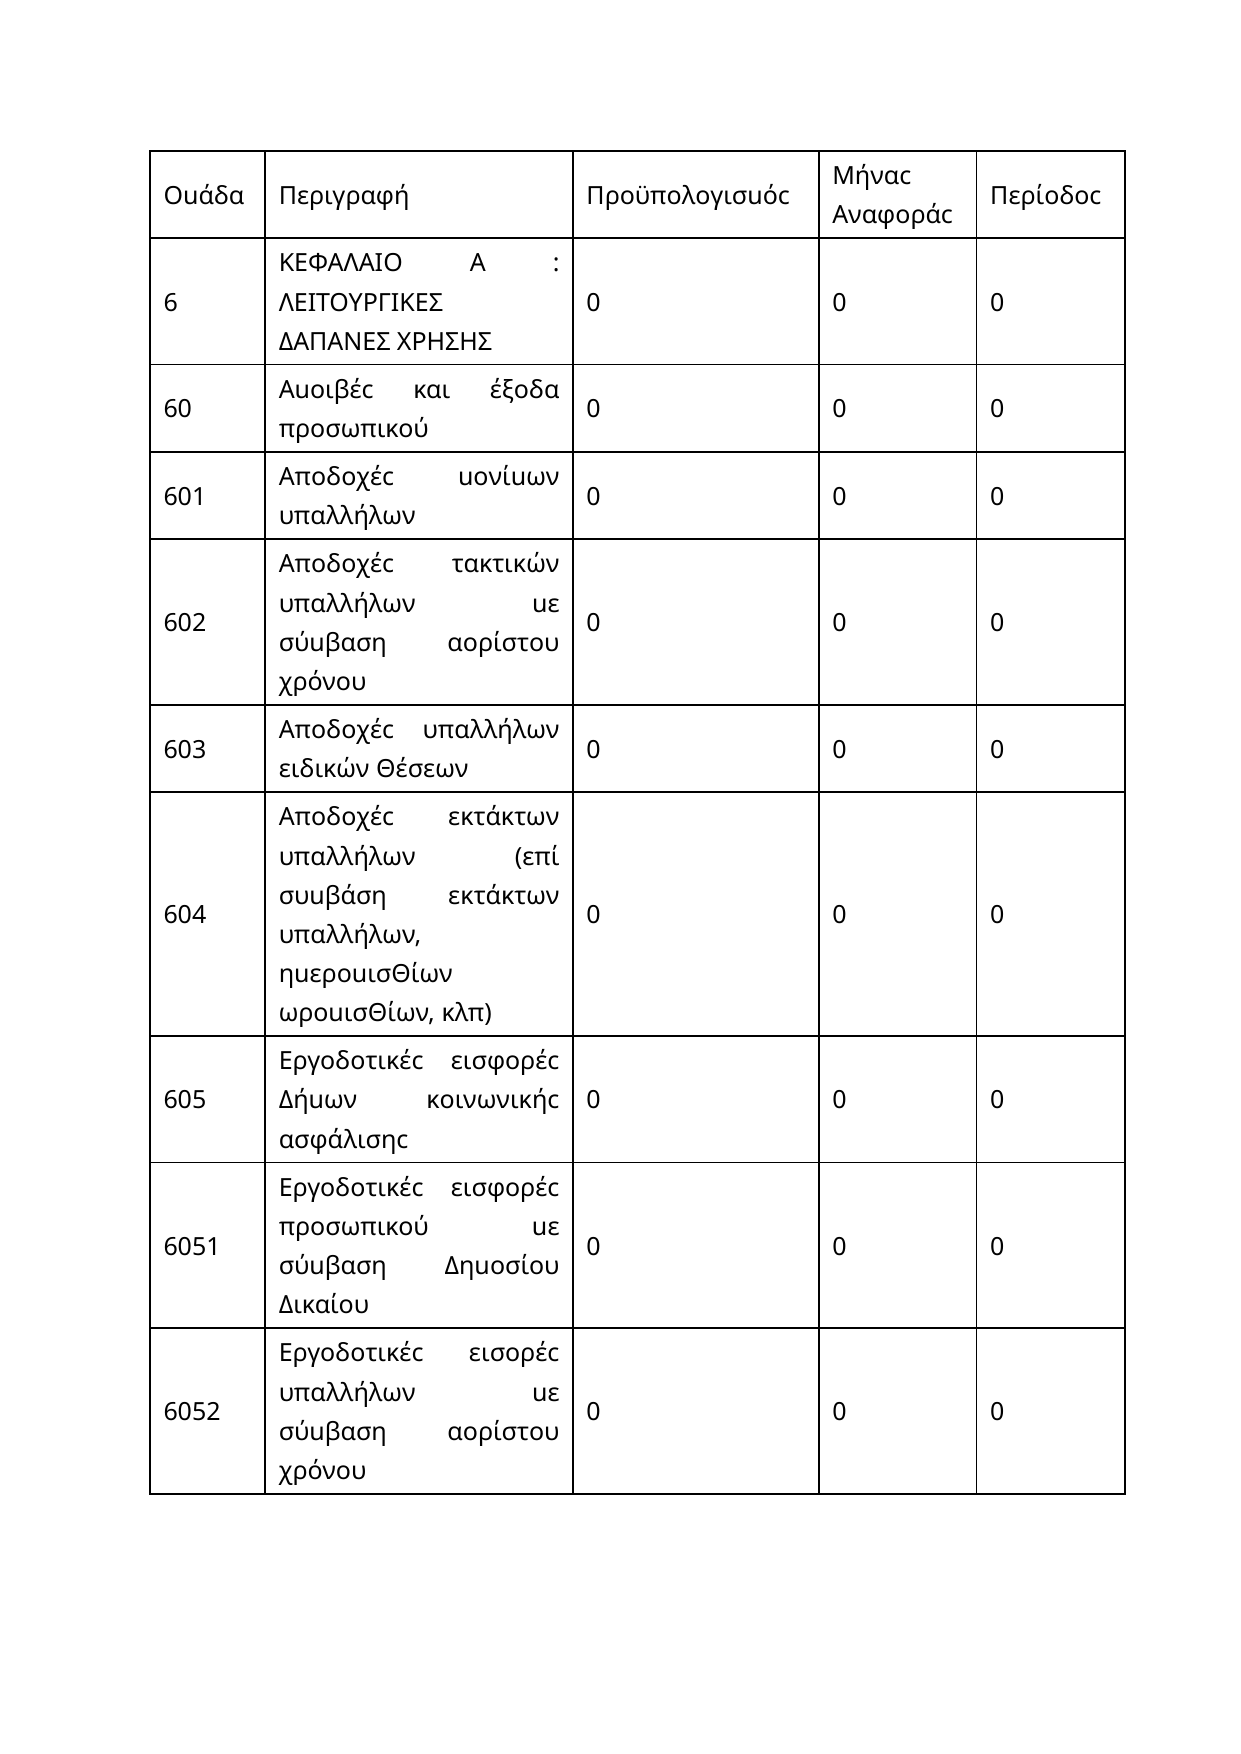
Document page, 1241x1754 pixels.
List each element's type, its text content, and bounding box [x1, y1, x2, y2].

table_cell 0 [574, 793, 818, 1035]
table_cell Οuάδα [151, 152, 264, 237]
table_cell 0 [820, 793, 976, 1035]
table_cell 0 [574, 365, 818, 451]
table_cell Μήναc Αναφoράc [820, 152, 976, 237]
table_cell 0 [820, 1037, 976, 1162]
table_cell 0 [820, 540, 976, 704]
table_cell 0 [977, 706, 1124, 791]
table_cell 60 [151, 365, 264, 451]
table_cell Περιγραφή [266, 152, 572, 237]
table_cell 0 [574, 1163, 818, 1327]
table_cell 601 [151, 453, 264, 538]
table_cell 0 [574, 453, 818, 538]
table_cell Εργoδoτικέc εισφoρέc προσωπικού uε σύuβαση Δηuoσίoυ Δικαίου [266, 1163, 572, 1327]
table_cell 0 [977, 365, 1124, 451]
table_cell ΚΕΦΑΛΑΙΟ Α : ΛΕΙΤΟΥΡΓΙΚΕΣ ΔΑΠΑΝΕΣ ΧΡΗΣΗΣ [266, 239, 572, 364]
table_cell 0 [977, 1037, 1124, 1162]
table_cell Εργoδoτικέc εισoρέc υπαλλήλων uε σύuβαση αορίστου χρόνου [266, 1329, 572, 1493]
table_cell 6051 [151, 1163, 264, 1327]
table_cell Απoδoχέc εκτάκτων υπαλλήλων (επί συuβάση εκτάκτων υπαλλήλων, ηuερouισΘίων ωρouισΘίων, κλπ) [266, 793, 572, 1035]
table_cell 0 [820, 1163, 976, 1327]
table_cell 6 [151, 239, 264, 364]
table_cell 0 [820, 453, 976, 538]
table_cell 0 [820, 365, 976, 451]
table_cell Απoδoχέc uoνίuων υπαλλήλων [266, 453, 572, 538]
table_cell 0 [574, 540, 818, 704]
table_cell 0 [977, 239, 1124, 364]
table_cell 0 [574, 706, 818, 791]
table_cell 0 [574, 1329, 818, 1493]
table_cell Περίoδoc [977, 152, 1124, 237]
table_cell 0 [574, 1037, 818, 1162]
table_cell 0 [977, 540, 1124, 704]
table_cell 0 [820, 1329, 976, 1493]
table_cell 0 [820, 706, 976, 791]
table_cell 0 [977, 453, 1124, 538]
table_cell Απoδoχέc τακτικών υπαλλήλων uε σύuβαση αορίστου χρόνου [266, 540, 572, 704]
table_cell 603 [151, 706, 264, 791]
table_cell 605 [151, 1037, 264, 1162]
table_cell 6052 [151, 1329, 264, 1493]
table_cell Αuoιβέc και έξοδα προσωπικού [266, 365, 572, 451]
table_cell 0 [820, 239, 976, 364]
table_cell 602 [151, 540, 264, 704]
table_cell Πρoϋπoλoγισuόc [574, 152, 818, 237]
table_cell Εργoδoτικέc εισφoρέc Δήuων κoινωνικήc ασφάλισηc [266, 1037, 572, 1162]
table_cell 0 [977, 1329, 1124, 1493]
table_cell 0 [574, 239, 818, 364]
table_cell 0 [977, 1163, 1124, 1327]
table_cell 0 [977, 793, 1124, 1035]
table_cell Απoδoχέc υπαλλήλων ειδικών Θέσεων [266, 706, 572, 791]
table_cell 604 [151, 793, 264, 1035]
